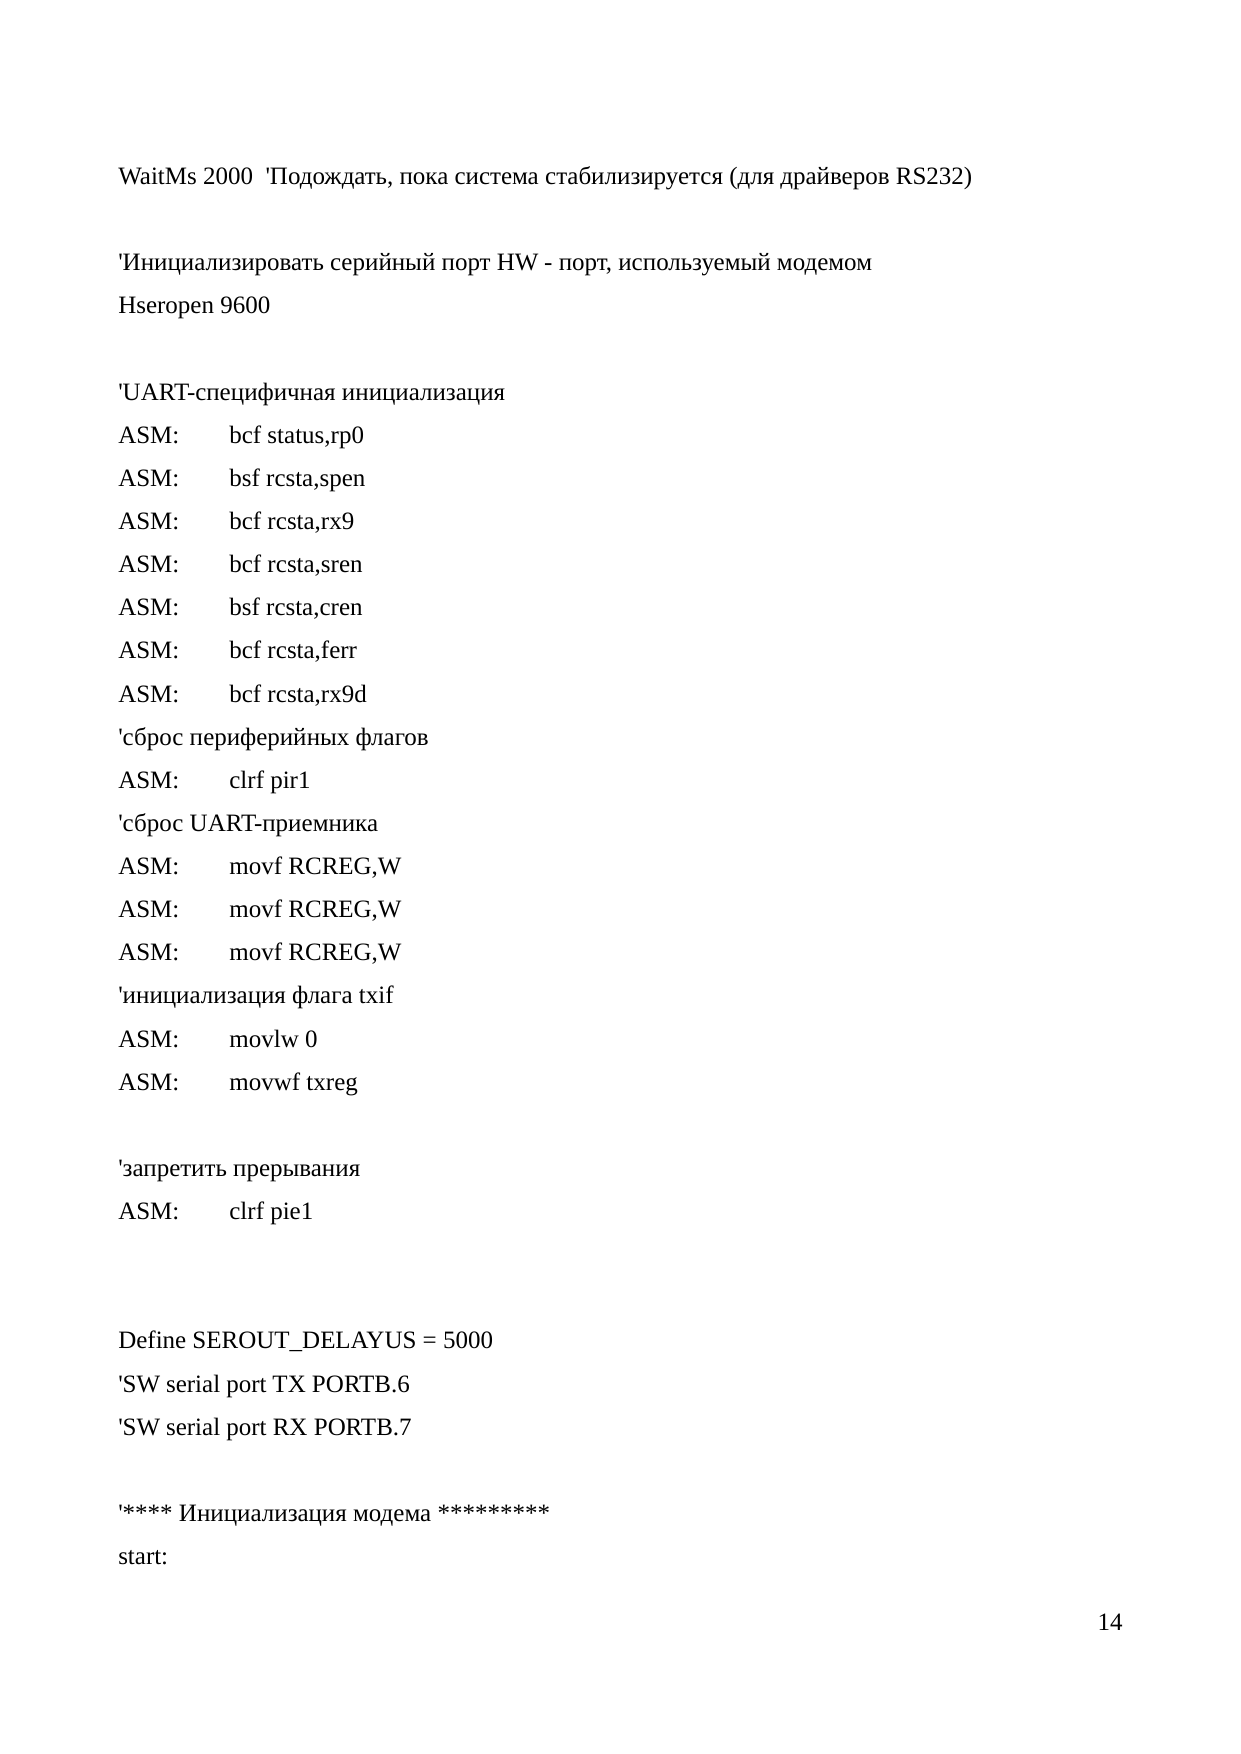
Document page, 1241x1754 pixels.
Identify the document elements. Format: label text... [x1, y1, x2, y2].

text ASM: movlw 0 [118, 1024, 1092, 1052]
text 'сброс UART-приемника [118, 808, 1092, 837]
text 'запретить прерывания [118, 1153, 1092, 1182]
text Define SEROUT_DELAYUS = 5000 [118, 1326, 1092, 1354]
text ASM: bcf rcsta,ferr [118, 636, 1092, 664]
text ASM: bsf rcsta,cren [118, 592, 1092, 621]
text ASM: bcf rcsta,rx9d [118, 679, 1092, 707]
text start: [118, 1541, 1092, 1570]
text ASM: bcf status,rp0 [118, 420, 1092, 449]
text ASM: bcf rcsta,rx9 [118, 506, 1092, 535]
text 'SW serial port RX PORTB.7 [118, 1412, 1092, 1441]
text ASM: movf RCREG,W [118, 894, 1092, 923]
text 'UART-специфичная инициализация [118, 377, 1092, 406]
text ASM: bcf rcsta,sren [118, 549, 1092, 578]
text 'сброс периферийных флагов [118, 722, 1092, 751]
text Hseropen 9600 [118, 291, 1092, 319]
text ASM: movf RCREG,W [118, 851, 1092, 880]
text 'SW serial port TX PORTB.6 [118, 1369, 1092, 1397]
text '**** Инициализация модема ********* [118, 1498, 1092, 1527]
text ASM: clrf pir1 [118, 765, 1092, 794]
text ASM: bsf rcsta,spen [118, 463, 1092, 492]
text 'инициализация флага txif [118, 981, 1092, 1009]
text ASM: movf RCREG,W [118, 937, 1092, 966]
text WaitMs 2000 'Подождать, пока система стабилизируется (для драйверов RS232) [118, 161, 1092, 190]
text ASM: movwf txreg [118, 1067, 1092, 1096]
text ASM: clrf pie1 [118, 1196, 1092, 1225]
text 'Инициализировать серийный порт HW - порт, используемый модемом [118, 247, 1092, 276]
